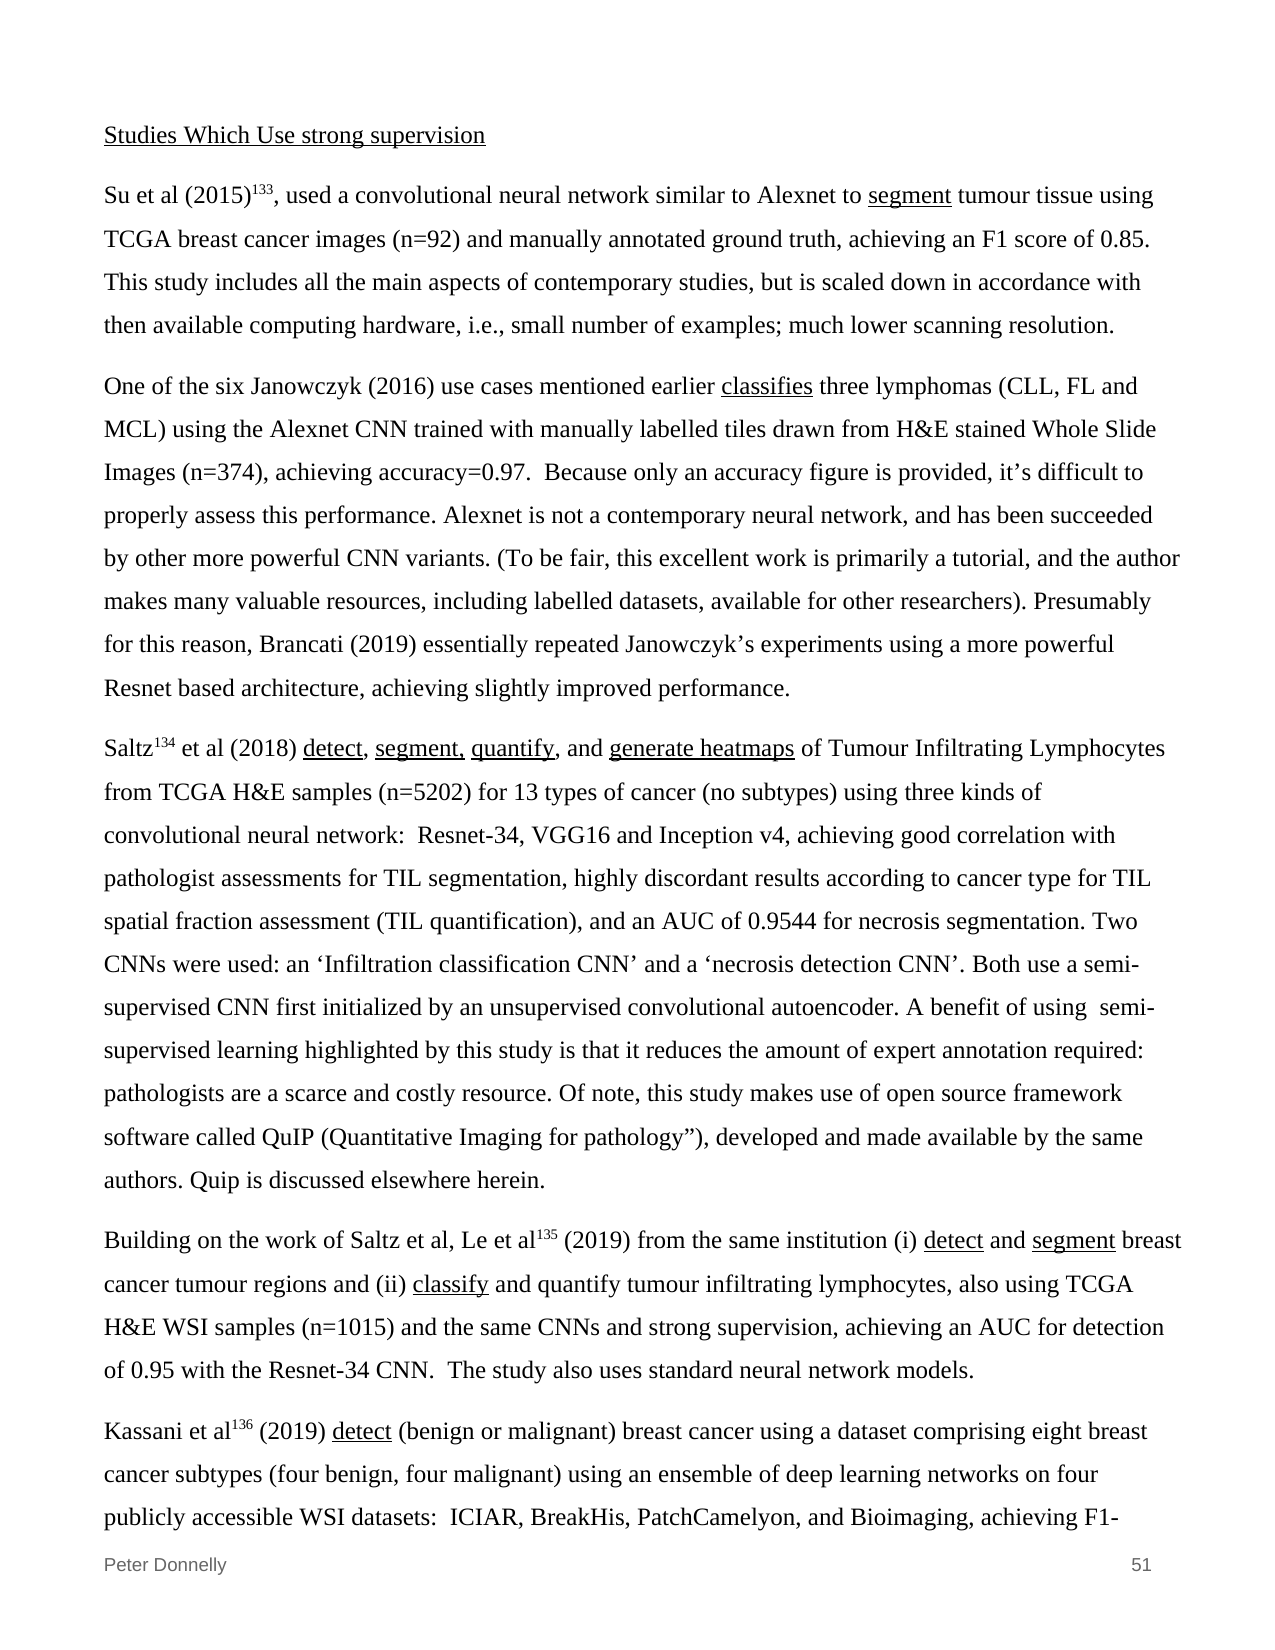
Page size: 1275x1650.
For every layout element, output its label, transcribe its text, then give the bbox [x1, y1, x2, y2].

text Kassani et al (2019) detect (benign or malignant) breast cancer using a dataset comprising eight breast cancer subtypes (four benign, four malignant) using an ensemble of deep learning networks on four publicly accessible WSI datasets: ICIAR, BreakHis, PatchCamelyon, and Bioimaging, achieving F1- [103, 1416, 1181, 1531]
text One of the six Janowczyk (2016) use cases mentioned earlier classifies three lymphomas (CLL, FL and MCL) using the Alexnet CNN trained with manually labelled tiles drawn from H&E stained Whole Slide Images (n=374), achieving accuracy=0.97. Because only an accuracy figure is provided, it’s difficult to properly assess this performance. Alexnet is not a contemporary neural network, and has been succeeded by other more powerful CNN variants. (To be fair, this excellent work is primarily a tutorial, and the author makes many valuable resources, including labelled datasets, available for other researchers). Presumably for this reason, Brancati (2019) essentially repeated Janowczyk’s experiments using a more powerful Resnet based architecture, achieving slightly improved performance. [103, 371, 1181, 701]
text Studies Which Use strong supervision [103, 120, 1181, 148]
text Su et al (2015), used a convolutional neural network similar to Alexnet to segment tumour tissue using TCGA breast cancer images (n=92) and manually annotated ground truth, achieving an F1 score of 0.85. This study includes all the main aspects of contemporary studies, but is scaled down in accordance with then available computing hardware, i.e., small number of examples; much lower scanning resolution. [103, 181, 1181, 339]
text Building on the work of Saltz et al, Le et al (2019) from the same institution (i) detect and segment breast cancer tumour regions and (ii) classify and quantify tumour infiltrating lymphocytes, also using TCGA H&E WSI samples (n=1015) and the same CNNs and strong supervision, achieving an AUC for detection of 0.95 with the Resnet-34 CNN. The study also uses standard neural network models. [103, 1226, 1181, 1384]
text Saltz et al (2018) detect, segment, quantify, and generate heatmaps of Tumour Infiltrating Lymphocytes from TCGA H&E samples (n=5202) for 13 types of cancer (no subtypes) using three kinds of convolutional neural network: Resnet-34, VGG16 and Inception v4, achieving good correlation with pathologist assessments for TIL segmentation, highly discordant results according to cancer type for TIL spatial fraction assessment (TIL quantification), and an AUC of 0.9544 for necrosis segmentation. Two CNNs were used: an ‘Infiltration classification CNN’ and a ‘necrosis detection CNN’. Both use a semi-supervised CNN first initialized by an unsupervised convolutional autoencoder. A benefit of using semi-supervised learning highlighted by this study is that it reduces the amount of expert annotation required: pathologists are a scarce and costly resource. Of note, this study makes use of open source framework software called QuIP (Quantitative Imaging for pathology”), developed and made available by the same authors. Quip is discussed elsewhere herein. [103, 733, 1181, 1193]
